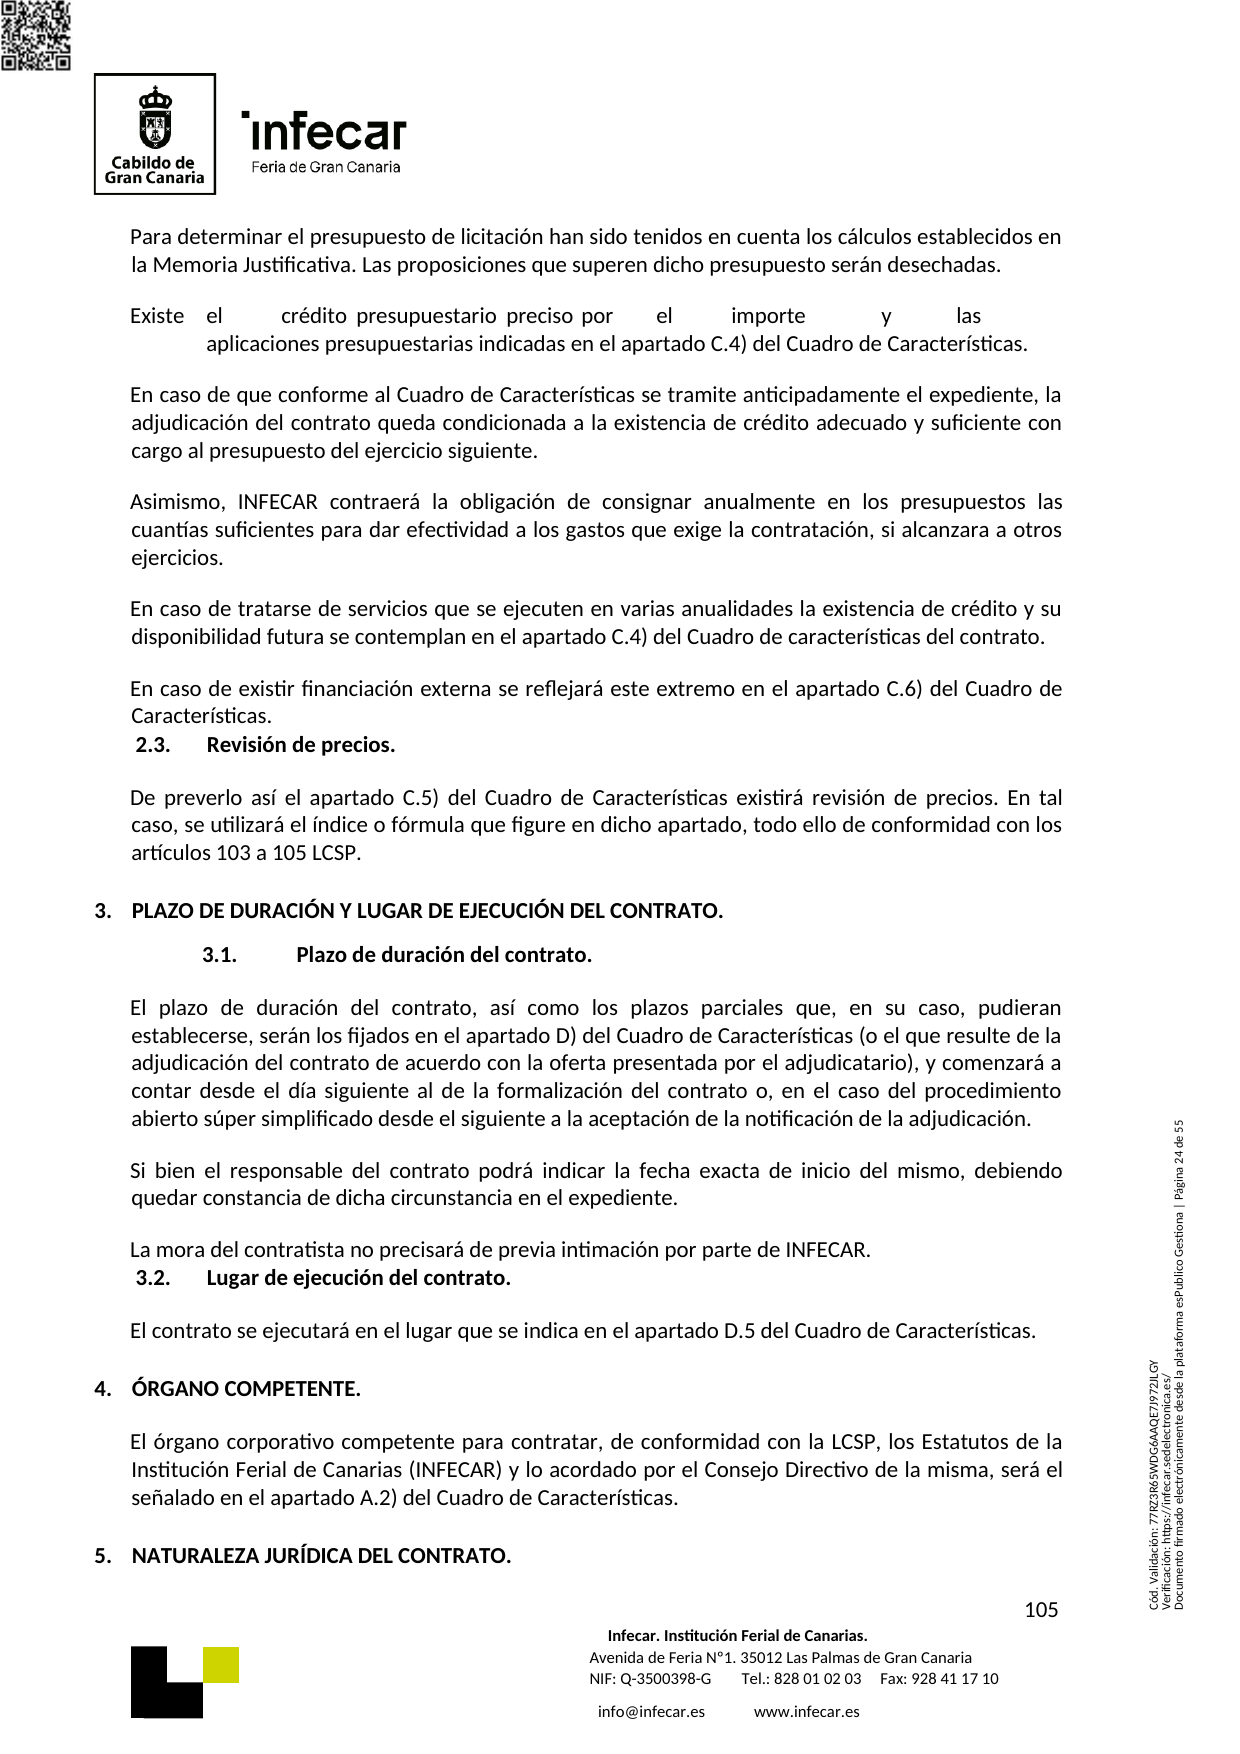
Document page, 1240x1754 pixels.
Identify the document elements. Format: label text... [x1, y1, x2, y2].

text De preverlo así el apartado C.5) del Cuadro de Características existirá revisión de precios. En tal caso, se utilizará el índice o fórmula que figure en dicho apartado, todo ello de conformidad con los artículos 103 a 105 LCSP. [130, 783, 1064, 866]
text En caso de tratarse de servicios que se ejecuten en varias anualidades la existencia de crédito y su disponibilidad futura se contemplan en el apartado C.4) del Cuadro de características del contrato. [130, 595, 1064, 650]
text El órgano corporativo competente para contratar, de conformidad con la LCSP, los Estatutos de la Institución Ferial de Canarias (INFECAR) y lo acordado por el Consejo Directivo de la misma, será el señalado en el apartado A.2) del Cuadro de Características. [130, 1427, 1064, 1511]
text La mora del contratista no precisará de previa intimación por parte de INFECAR. [130, 1235, 1064, 1263]
text Existe el crédito presupuestario preciso por el importe y las aplicaciones presupuestarias indicadas en el apartado C.4) del Cuadro de Características. [130, 301, 1064, 357]
list ÓRGANO COMPETENTE. [94, 1374, 1064, 1402]
text Para determinar el presupuesto de licitación han sido tenidos en cuenta los cálculos establecidos en la Memoria Justificativa. Las proposiciones que superen dicho presupuesto serán desechadas. [130, 222, 1064, 278]
text 3.1. Plazo de duración del contrato. [132, 940, 1064, 968]
text 3.2. Lugar de ejecución del contrato. [132, 1263, 629, 1291]
text Asimismo, INFECAR contraerá la obligación de consignar anualmente en los presupuestos las cuantías suficientes para dar efectividad a los gastos que exige la contratación, si alcanzara a otros ejercicios. [130, 488, 1064, 571]
text El plazo de duración del contrato, así como los plazos parciales que, en su caso, pudieran establecerse, serán los fijados en el apartado D) del Cuadro de Características (o el que resulte de la adjudicación del contrato de acuerdo con la oferta presentada por el adjudicatario), y comenzará a contar desde el día siguiente al de la formalización del contrato o, en el caso del procedimiento abierto súper simplificado desde el siguiente a la aceptación de la notificación de la adjudicación. [130, 993, 1064, 1132]
list NATURALEZA JURÍDICA DEL CONTRATO. [94, 1541, 1064, 1569]
text En caso de existir financiación externa se reflejará este extremo en el apartado C.6) del Cuadro de Características. [130, 674, 1064, 729]
text 2.3. Revisión de precios. [132, 730, 497, 758]
text Si bien el responsable del contrato podrá indicar la fecha exacta de inicio del mismo, debiendo quedar constancia de dicha circunstancia en el expediente. [130, 1156, 1064, 1211]
list PLAZO DE DURACIÓN Y LUGAR DE EJECUCIÓN DEL CONTRATO. [94, 897, 1064, 925]
text En caso de que conforme al Cuadro de Características se tramite anticipadamente el expediente, la adjudicación del contrato queda condicionada a la existencia de crédito adecuado y suficiente con cargo al presupuesto del ejercicio siguiente. [130, 381, 1064, 464]
text El contrato se ejecutará en el lugar que se indica en el apartado D.5 del Cuadro de Características. [130, 1316, 1064, 1344]
